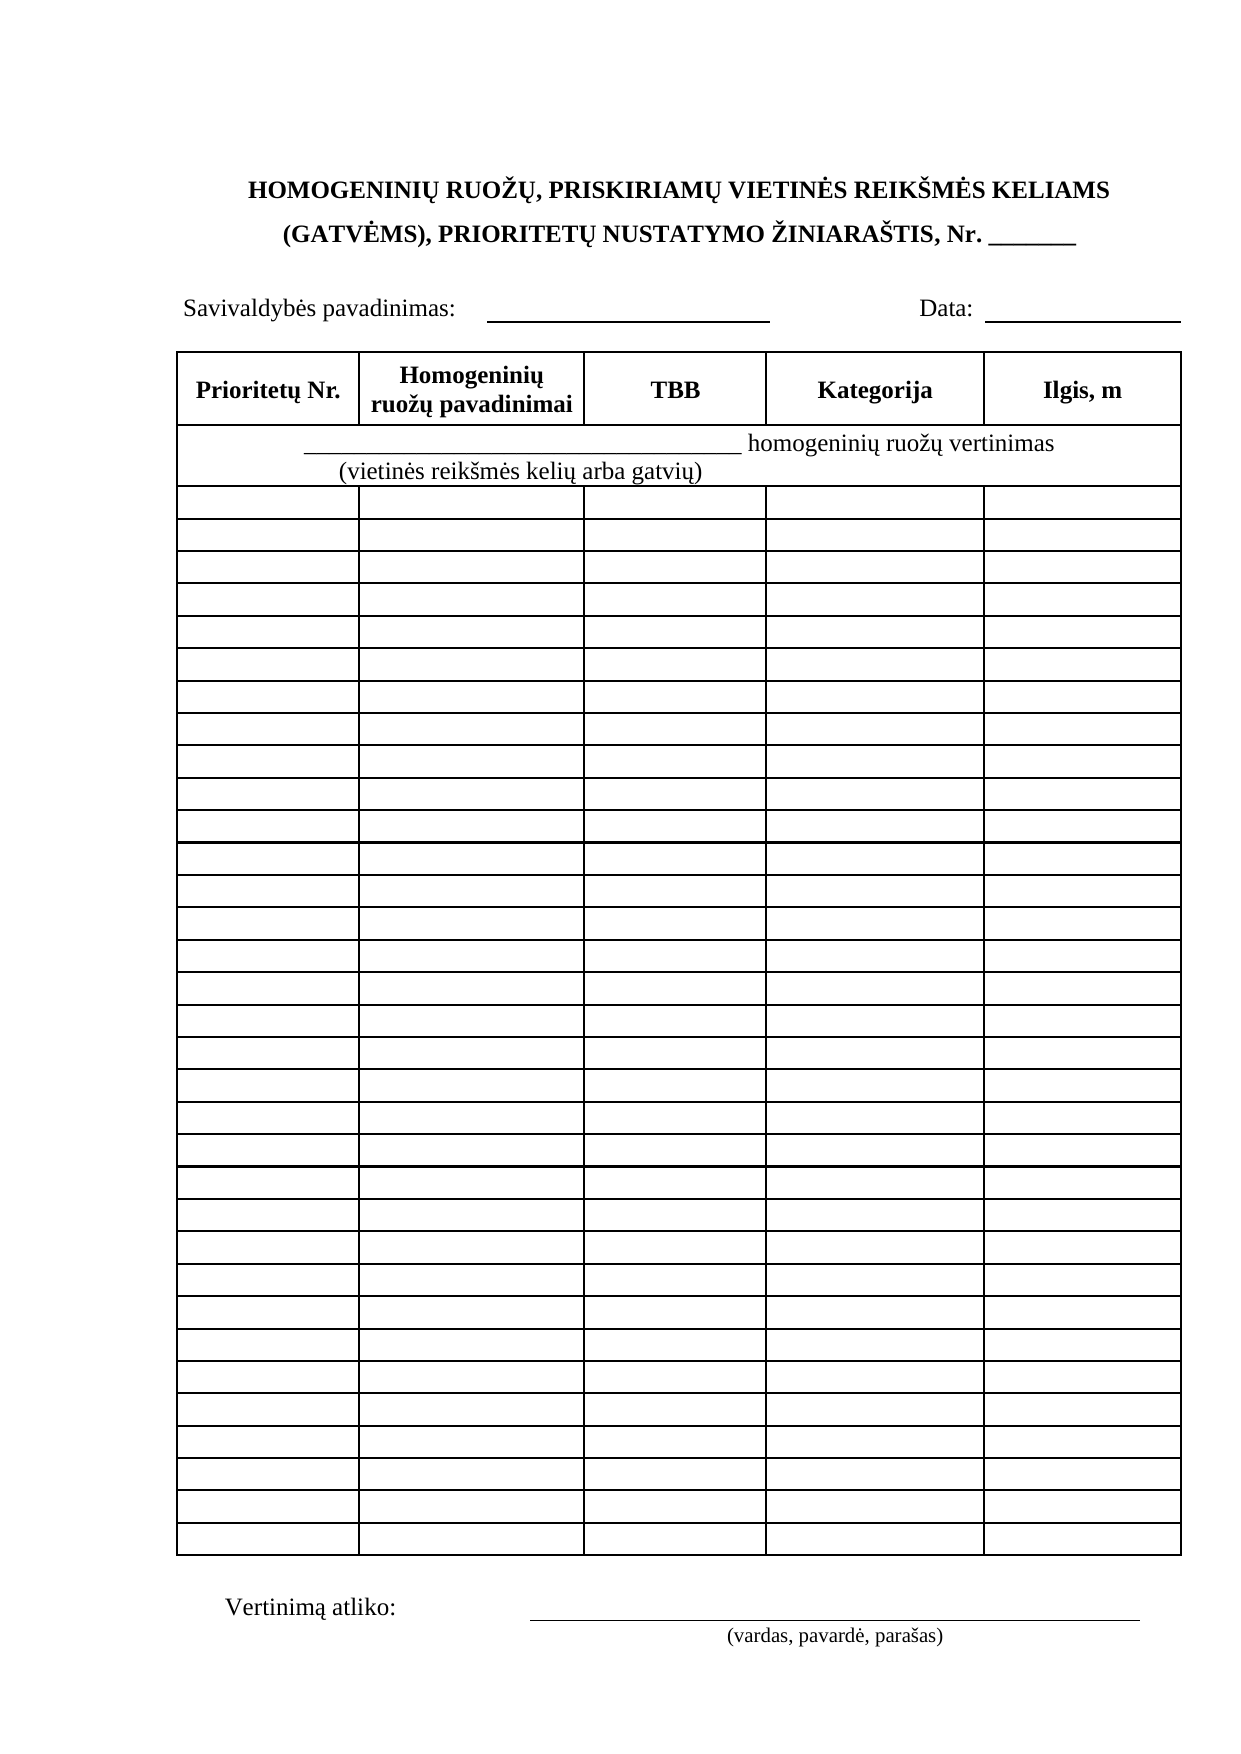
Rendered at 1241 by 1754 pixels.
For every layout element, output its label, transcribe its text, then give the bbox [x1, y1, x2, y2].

table_cell [178, 1168, 358, 1198]
table_cell [585, 1070, 765, 1101]
table_cell [985, 1168, 1180, 1198]
table_cell [767, 1330, 983, 1360]
table_cell [585, 1006, 765, 1036]
table_cell [767, 1362, 983, 1392]
table_cell [178, 844, 358, 874]
table_cell [585, 1459, 765, 1489]
table_cell [767, 1200, 983, 1230]
table_cell [585, 844, 765, 874]
table_cell [767, 908, 983, 939]
table_cell [360, 876, 583, 906]
table_cell [178, 1006, 358, 1036]
table_cell [985, 584, 1180, 615]
table_cell [585, 746, 765, 777]
table_cell [178, 1265, 358, 1295]
table_cell [360, 779, 583, 809]
table_cell [767, 1427, 983, 1457]
table_cell [178, 1524, 358, 1554]
table_cell [360, 941, 583, 971]
table_cell [767, 746, 983, 777]
table_cell [178, 941, 358, 971]
table_cell [585, 487, 765, 517]
table_cell [585, 1265, 765, 1295]
table_cell [585, 552, 765, 582]
table_cell [360, 811, 583, 841]
table_cell [585, 1330, 765, 1360]
table_cell [985, 1135, 1180, 1165]
table_cell [767, 520, 983, 550]
table_cell [585, 1200, 765, 1230]
table_header Data: [770, 286, 985, 321]
table_cell [585, 1135, 765, 1165]
table_cell [178, 1330, 358, 1360]
table_cell [219, 1620, 530, 1650]
table_cell [585, 714, 765, 744]
table_cell [585, 1491, 765, 1522]
table_cell [585, 779, 765, 809]
table_cell [360, 520, 583, 550]
table_cell [585, 682, 765, 712]
table_cell [985, 649, 1180, 679]
table_cell [360, 973, 583, 1003]
table_cell ___________________________________ homogeninių ruožų vertinimas (vietinės reikšmės kelių arba gatvių) [178, 426, 1180, 485]
table_header Prioritetų Nr. [178, 353, 358, 424]
table_cell [585, 908, 765, 939]
table_cell [985, 520, 1180, 550]
table_cell [985, 1297, 1180, 1327]
table_cell [985, 1362, 1180, 1392]
table_cell [178, 811, 358, 841]
table_cell [178, 584, 358, 615]
table_cell (vardas, pavardė, parašas) [530, 1621, 1139, 1650]
table_cell [767, 1459, 983, 1489]
table_cell [360, 1330, 583, 1360]
table_cell [767, 552, 983, 582]
table_cell [767, 844, 983, 874]
table_cell [985, 1103, 1180, 1133]
table_cell [985, 1459, 1180, 1489]
table_cell [585, 1103, 765, 1133]
table_cell [585, 1232, 765, 1263]
table_cell [985, 1491, 1180, 1522]
table_cell [360, 1038, 583, 1068]
table_cell [360, 1135, 583, 1165]
table_cell [178, 1427, 358, 1457]
table_cell [767, 1006, 983, 1036]
table_cell [178, 1038, 358, 1068]
table_cell [767, 1232, 983, 1263]
table_cell [360, 844, 583, 874]
table_cell [178, 779, 358, 809]
table_cell [178, 1232, 358, 1263]
table_cell [178, 746, 358, 777]
table_cell [360, 1427, 583, 1457]
table_cell [360, 1491, 583, 1522]
table_cell [585, 1297, 765, 1327]
table_header Homogeninių ruožų pavadinimai [360, 353, 583, 424]
table_cell [585, 1394, 765, 1424]
table_cell [985, 1265, 1180, 1295]
table_cell [360, 1070, 583, 1101]
table_cell [178, 1070, 358, 1101]
table_cell [360, 1103, 583, 1133]
table_cell [360, 1265, 583, 1295]
table_cell [178, 1362, 358, 1392]
table_cell [767, 649, 983, 679]
table_cell [767, 1038, 983, 1068]
table_cell [767, 1103, 983, 1133]
table_cell [985, 487, 1180, 517]
table_cell [585, 1524, 765, 1554]
table_cell [985, 1038, 1180, 1068]
table_header TBB [585, 353, 765, 424]
table_cell [360, 552, 583, 582]
table_cell [767, 1394, 983, 1424]
table_cell [767, 1168, 983, 1198]
table_cell [360, 1232, 583, 1263]
table_cell [767, 941, 983, 971]
table_cell [985, 617, 1180, 647]
table_header [530, 1585, 1139, 1620]
table_cell [178, 682, 358, 712]
table_cell [585, 1038, 765, 1068]
table_cell [985, 811, 1180, 841]
table_header Kategorija [767, 353, 983, 424]
table_cell [585, 941, 765, 971]
table_cell [585, 1168, 765, 1198]
table_cell [585, 617, 765, 647]
table_cell [985, 941, 1180, 971]
table_cell [767, 779, 983, 809]
table_cell [585, 1427, 765, 1457]
table_cell [360, 1524, 583, 1554]
table_cell [985, 1524, 1180, 1554]
table_header [487, 286, 770, 321]
table_cell [985, 746, 1180, 777]
table_header [985, 286, 1181, 321]
table_cell [985, 1232, 1180, 1263]
table_cell [178, 714, 358, 744]
table_cell [985, 1200, 1180, 1230]
table_cell [360, 714, 583, 744]
table_cell [178, 1491, 358, 1522]
table_cell [178, 1394, 358, 1424]
table_cell [360, 746, 583, 777]
table_cell [178, 1297, 358, 1327]
table_cell [985, 908, 1180, 939]
table_cell [985, 682, 1180, 712]
table_cell [178, 552, 358, 582]
table_header Ilgis, m [985, 353, 1180, 424]
table_cell [178, 649, 358, 679]
table_cell [985, 1006, 1180, 1036]
table_cell [178, 876, 358, 906]
table_cell [767, 1265, 983, 1295]
table_cell [585, 1362, 765, 1392]
table_cell [767, 584, 983, 615]
table_cell [585, 584, 765, 615]
table_cell [985, 973, 1180, 1003]
table_cell [360, 1394, 583, 1424]
table_cell [767, 1135, 983, 1165]
table_cell [585, 811, 765, 841]
table_cell [360, 1297, 583, 1327]
table_cell [767, 1524, 983, 1554]
table_cell [985, 1394, 1180, 1424]
table_cell [178, 1103, 358, 1133]
table_cell [178, 520, 358, 550]
table_cell [585, 520, 765, 550]
table_cell [985, 1070, 1180, 1101]
table_cell [360, 1200, 583, 1230]
table_cell [767, 617, 983, 647]
table_cell [360, 1459, 583, 1489]
table_cell [360, 487, 583, 517]
table_cell [767, 811, 983, 841]
table_cell [178, 617, 358, 647]
table_cell [767, 1491, 983, 1522]
table_cell [360, 1362, 583, 1392]
table_cell [360, 617, 583, 647]
table_cell [178, 973, 358, 1003]
table_cell [178, 1200, 358, 1230]
table_cell [767, 876, 983, 906]
table_cell [360, 1006, 583, 1036]
table_cell [767, 973, 983, 1003]
table_cell [767, 1297, 983, 1327]
table_cell [178, 908, 358, 939]
table_cell [178, 1459, 358, 1489]
table_cell [985, 779, 1180, 809]
table_cell [985, 714, 1180, 744]
table_cell [985, 1427, 1180, 1457]
table_cell [360, 584, 583, 615]
table_cell [360, 1168, 583, 1198]
table_cell [360, 682, 583, 712]
table_cell [985, 552, 1180, 582]
table_cell [985, 876, 1180, 906]
table_cell [178, 1135, 358, 1165]
table_header Vertinimą atliko: [219, 1585, 530, 1620]
table_cell [985, 844, 1180, 874]
table_cell [985, 1330, 1180, 1360]
table_cell [360, 649, 583, 679]
table_cell [178, 487, 358, 517]
table_cell [585, 973, 765, 1003]
table_cell [767, 682, 983, 712]
table_cell [767, 1070, 983, 1101]
table_cell [767, 714, 983, 744]
table_cell [767, 487, 983, 517]
text Homogeninių ruožų, priskiriamų vietinės reikšmės keliams (gatvėms), prioritetŲ nustatymo žiniaraštis, Nr. _______ [177, 176, 1181, 247]
table_header Savivaldybės pavadinimas: [177, 286, 487, 321]
table_cell [585, 649, 765, 679]
table_cell [360, 908, 583, 939]
table_cell [585, 876, 765, 906]
